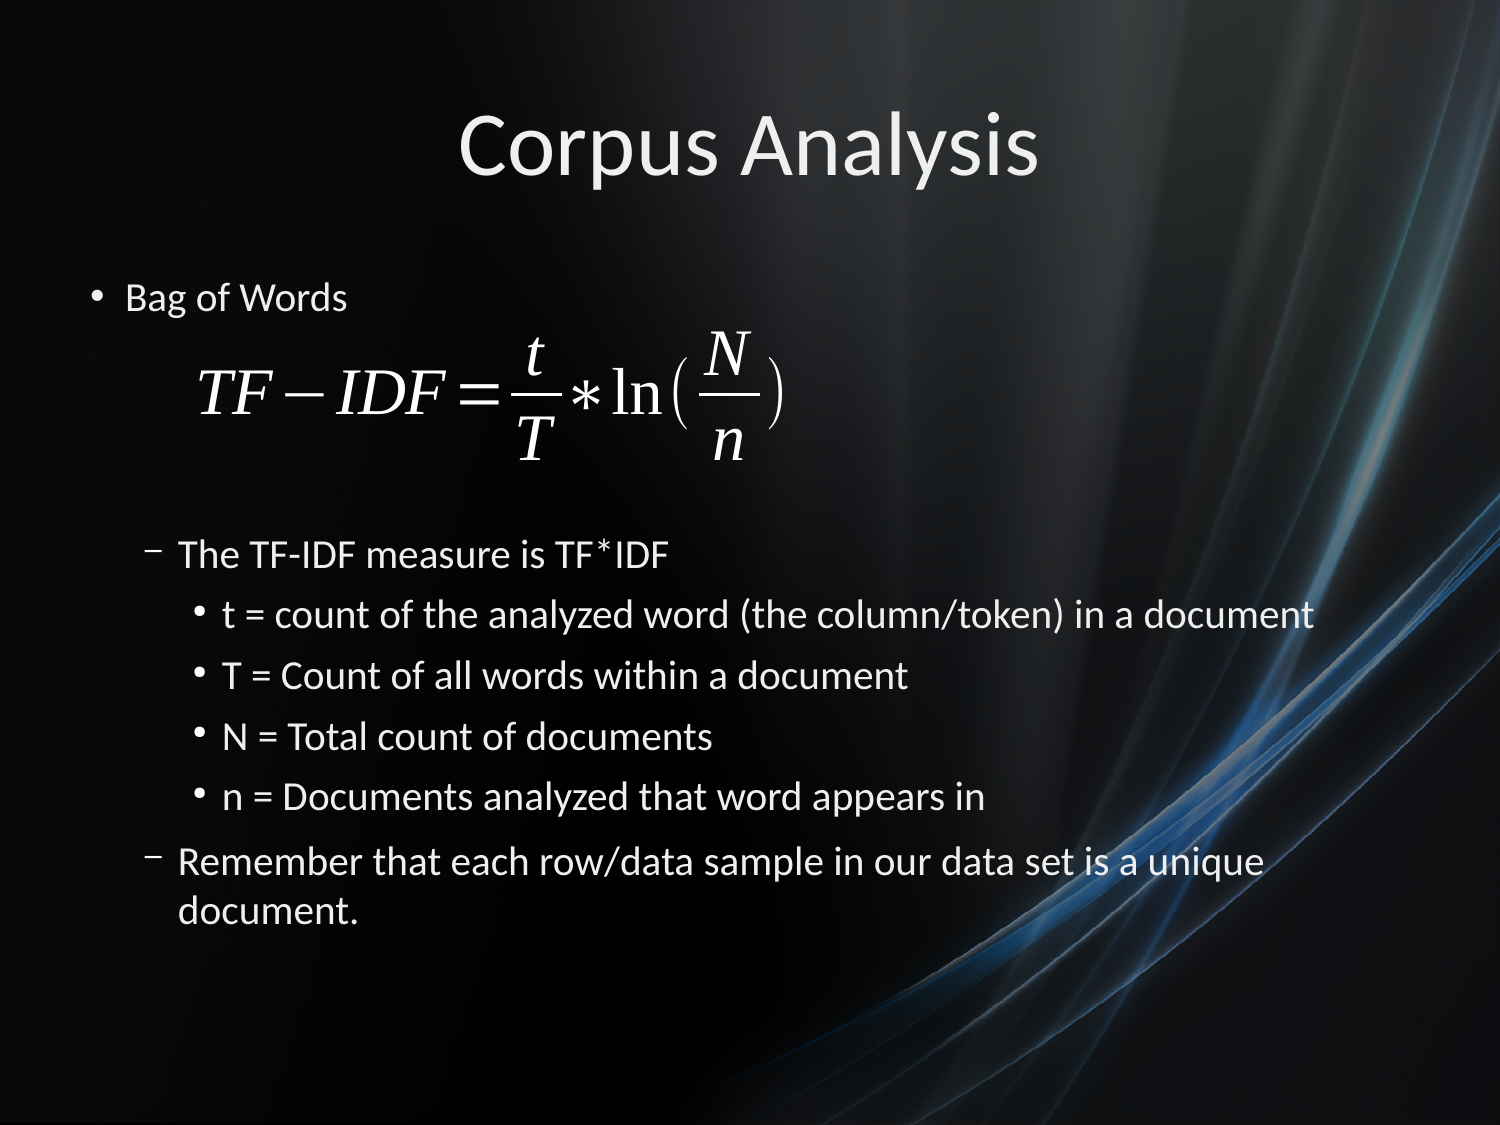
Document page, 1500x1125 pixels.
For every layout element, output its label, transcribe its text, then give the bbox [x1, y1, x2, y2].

list Bag of Words The TF-IDF measure is TF*IDF t = count of the analyzed word (the column/token) in a document T = Count of all words within a document N = Total count of documents n = Documents analyzed that word appears in Remember that each row/data sample in our data set is a unique document. [75, 262, 1426, 1005]
title Corpus Analysis [75, 45, 1425, 233]
text_box [0, 0, 1500, 1125]
chart [189, 316, 794, 474]
